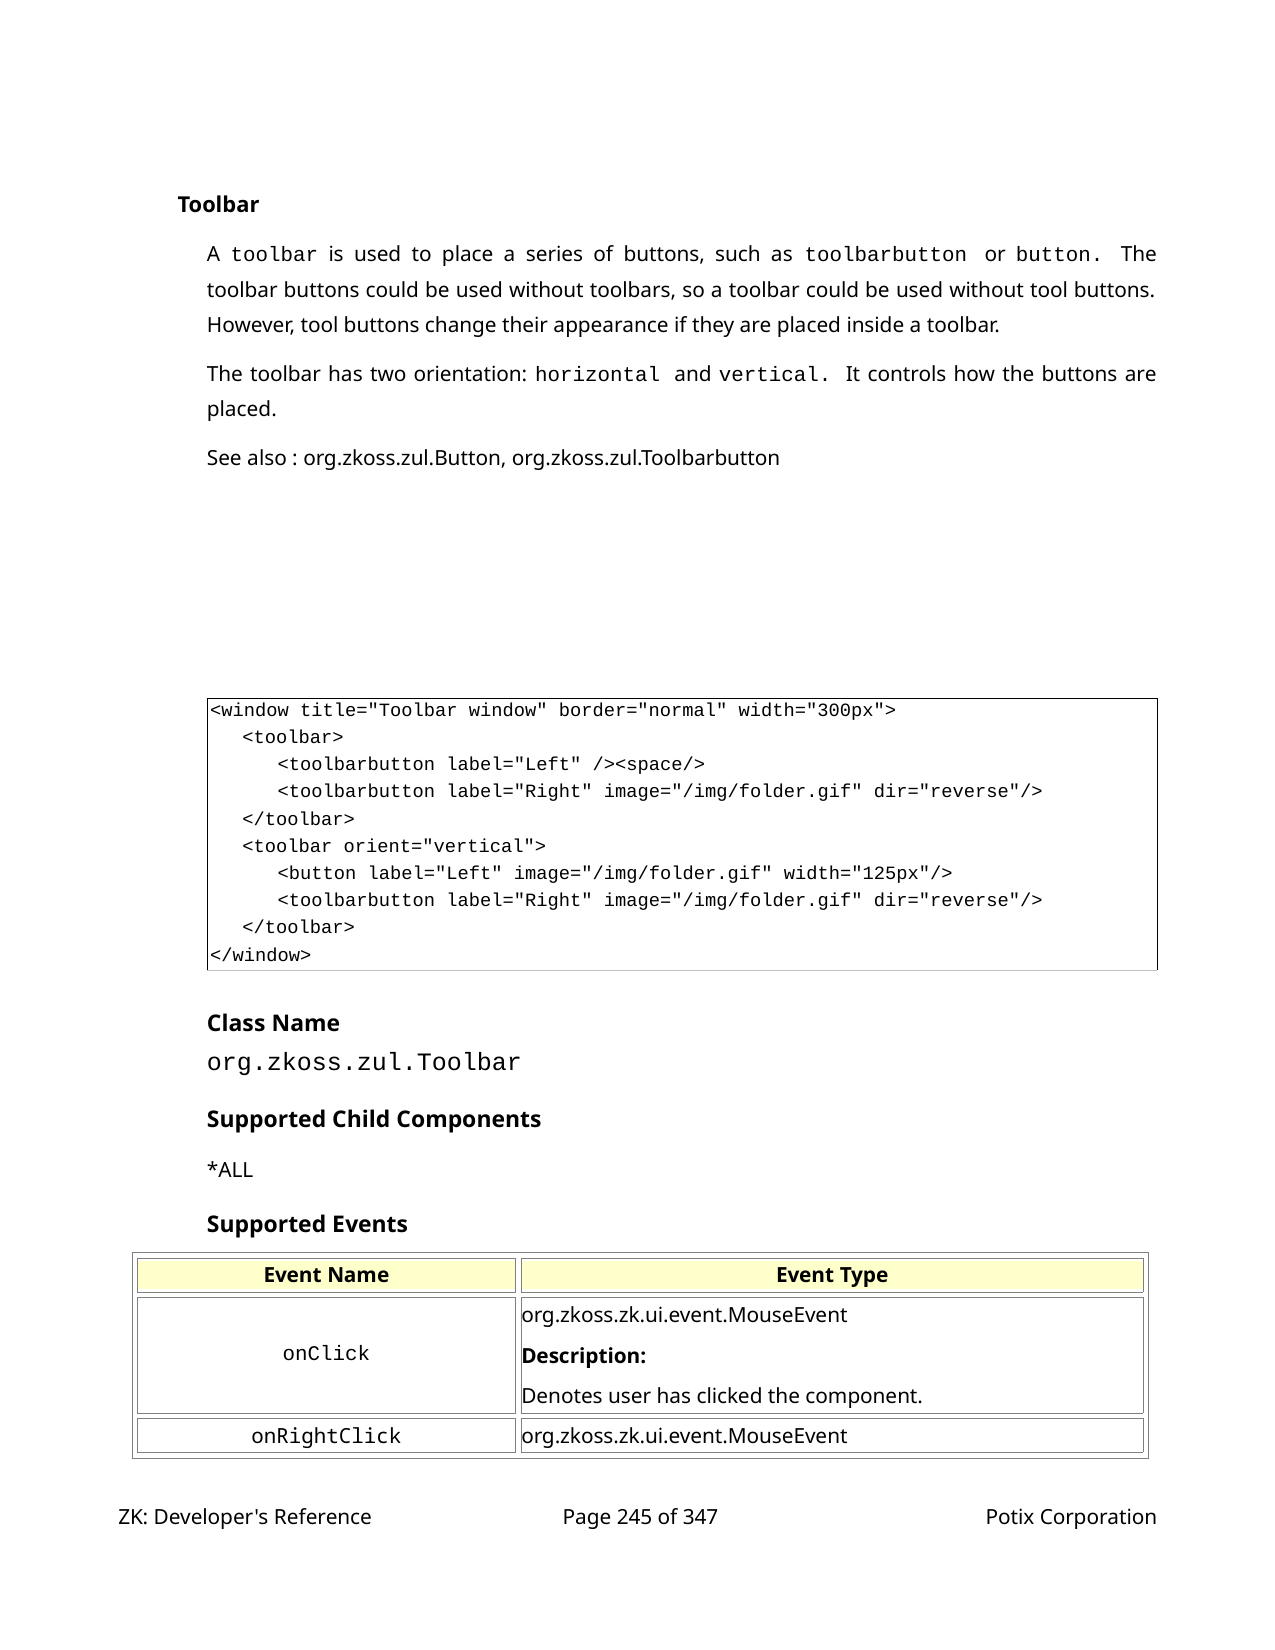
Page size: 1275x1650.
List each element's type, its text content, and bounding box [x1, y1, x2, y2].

table_cell onRightClick [134, 1413, 518, 1452]
text <button label="Left" image="/img/folder.gif" width="125px"/> [208, 861, 1157, 885]
text <window title="Toolbar window" border="normal" width="300px"> [208, 699, 1157, 722]
table_cell org.zkoss.zk.ui.event.MouseEvent Description: Denotes user has clicked the component. [518, 1292, 1146, 1413]
table_header Event Type [518, 1253, 1146, 1292]
table_cell org.zkoss.zk.ui.event.MouseEvent [518, 1413, 1146, 1452]
text *ALL [207, 1155, 1157, 1183]
text </window> [208, 942, 1157, 970]
subtitle Supported Events [207, 1208, 1157, 1240]
subtitle Toolbar [177, 189, 1157, 219]
text <toolbarbutton label="Left" /><space/> [208, 752, 1157, 776]
text See also : org.zkoss.zul.Button, org.zkoss.zul.Toolbarbutton [207, 443, 1157, 472]
text <toolbarbutton label="Right" image="/img/folder.gif" dir="reverse"/> [208, 779, 1157, 804]
text <toolbar> [208, 725, 1157, 749]
text org.zkoss.zul.Toolbar [207, 1050, 1157, 1078]
text <toolbarbutton label="Right" image="/img/folder.gif" dir="reverse"/> [208, 888, 1157, 912]
text The toolbar has two orientation: horizontal and vertical. It controls how the buttons are placed. [207, 359, 1157, 423]
table_cell onClick [134, 1292, 518, 1413]
table_header Event Name [134, 1253, 518, 1292]
subtitle Supported Child Components [207, 1103, 1157, 1134]
text <toolbar orient="vertical"> [208, 834, 1157, 858]
subtitle Class Name [207, 1006, 1157, 1038]
text </toolbar> [208, 807, 1157, 831]
text </toolbar> [208, 915, 1157, 939]
text A toolbar is used to place a series of buttons, such as toolbarbutton or button. The toolbar buttons could be used without toolbars, so a toolbar could be used without tool buttons. However, tool buttons change their appearance if they are placed inside a toolbar. [207, 239, 1157, 338]
